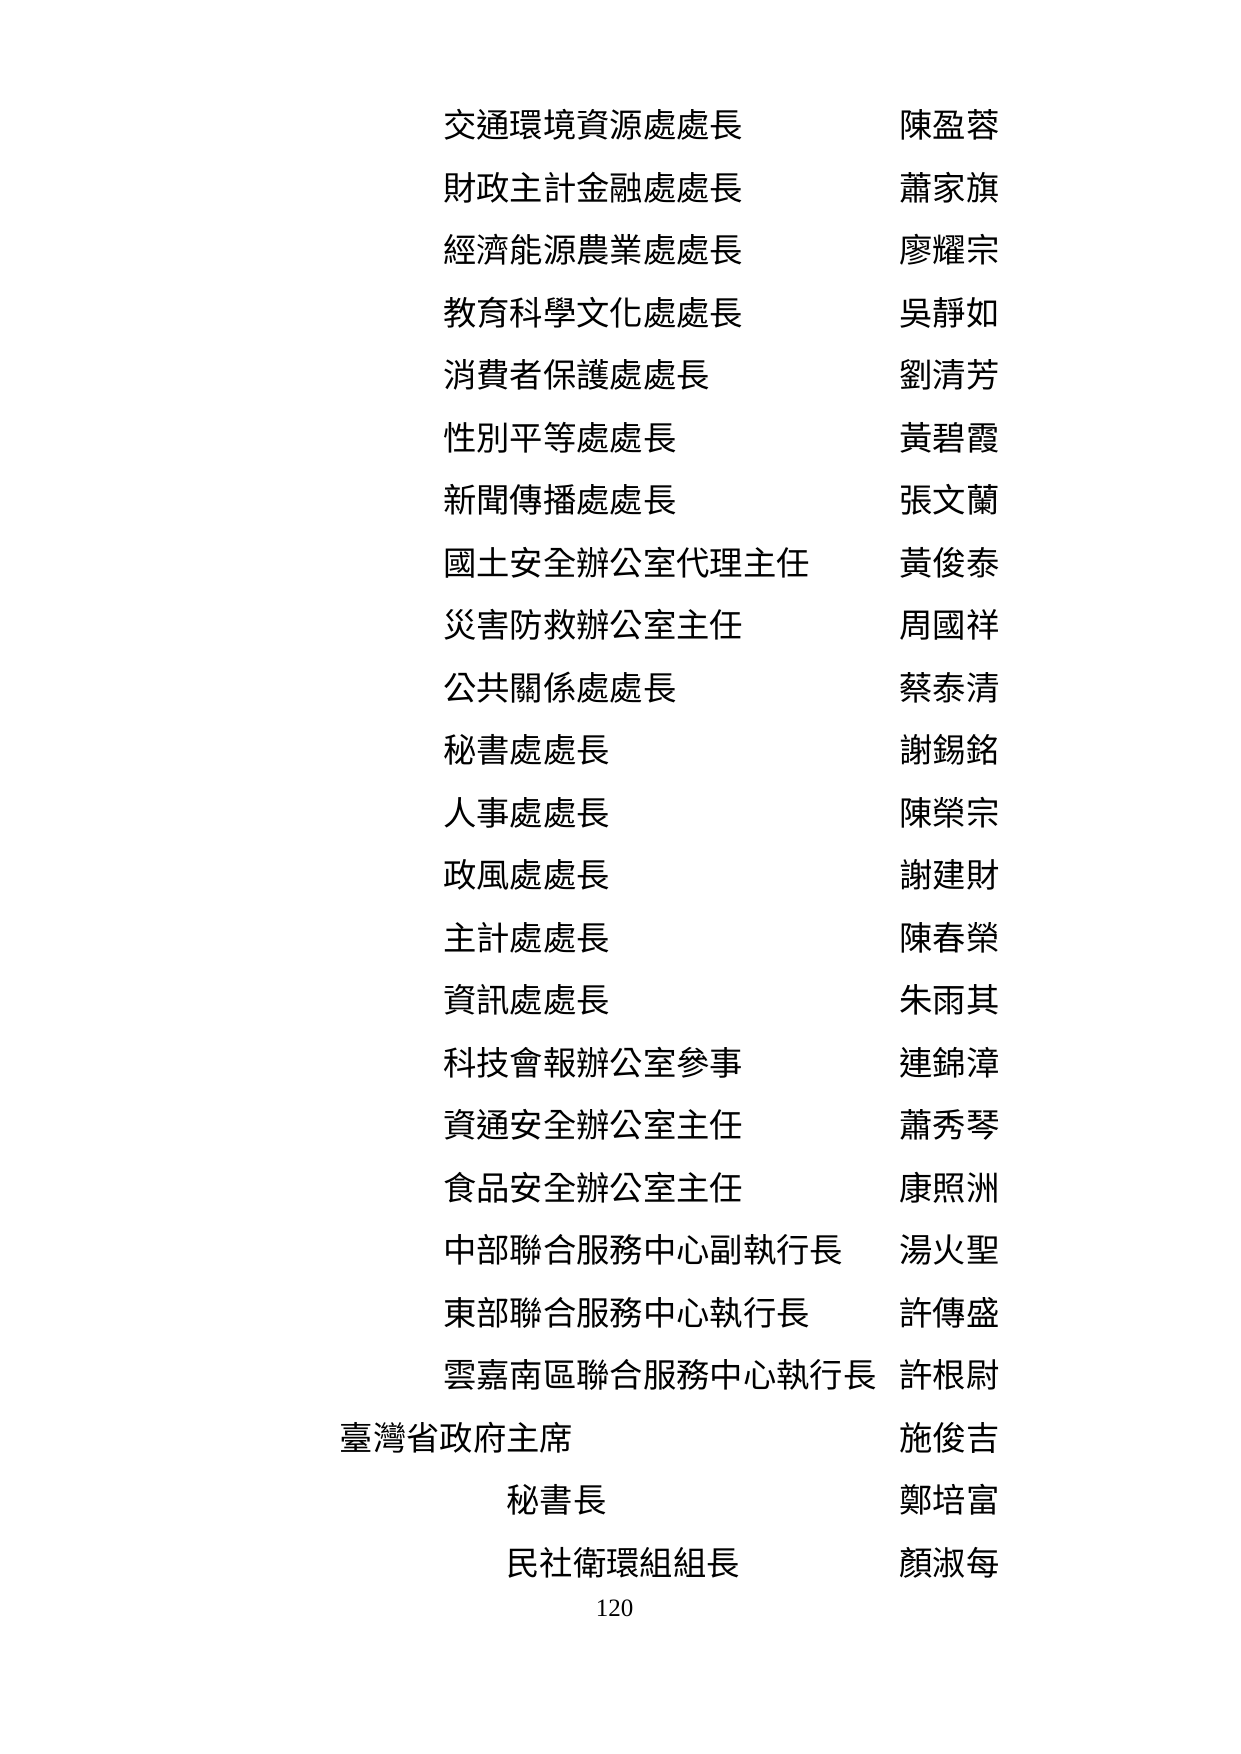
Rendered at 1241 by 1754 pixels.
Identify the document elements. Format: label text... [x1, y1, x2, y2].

table_cell 黃碧霞 [888, 403, 1022, 466]
table_cell [1022, 778, 1107, 841]
table_cell [1022, 1153, 1107, 1216]
table_cell 消費者保護處處長 [328, 341, 888, 403]
table_cell [1022, 1028, 1107, 1091]
table_cell 連錦漳 [888, 1028, 1022, 1091]
table_cell 主計處處長 [328, 903, 888, 966]
table_cell [121, 91, 328, 153]
table_cell 公共關係處處長 [328, 653, 888, 716]
table_cell [1022, 716, 1107, 778]
table_cell [1022, 903, 1107, 966]
table_cell 東部聯合服務中心執行長 [328, 1278, 888, 1341]
table_cell 顏淑每 [888, 1528, 1022, 1591]
table_cell 臺灣省政府主席 [328, 1403, 888, 1466]
table_cell [121, 403, 328, 466]
table_cell 蕭秀琴 [888, 1091, 1022, 1153]
table_cell 科技會報辦公室參事 [328, 1028, 888, 1091]
table_cell 劉清芳 [888, 341, 1022, 403]
table_cell 國土安全辦公室代理主任 [328, 528, 888, 591]
table_cell [121, 778, 328, 841]
table_cell [1022, 653, 1107, 716]
table_cell 謝錫銘 [888, 716, 1022, 778]
table_cell 雲嘉南區聯合服務中心執行長 [328, 1341, 888, 1403]
table_cell 經濟能源農業處處長 [328, 216, 888, 278]
table_cell [121, 1403, 328, 1466]
table_cell [121, 591, 328, 653]
table_cell 教育科學文化處處長 [328, 278, 888, 341]
table_cell [121, 841, 328, 903]
table_cell [121, 1091, 328, 1153]
table_cell 災害防救辦公室主任 [328, 591, 888, 653]
table_cell 許傳盛 [888, 1278, 1022, 1341]
table_cell [121, 1216, 328, 1278]
table_cell 財政主計金融處處長 [328, 153, 888, 216]
table_cell [1022, 91, 1107, 153]
table_cell 新聞傳播處處長 [328, 466, 888, 528]
table_cell [121, 1466, 328, 1528]
table_cell [1022, 341, 1107, 403]
table_cell 人事處處長 [328, 778, 888, 841]
table_cell [121, 903, 328, 966]
table_cell 施俊吉 [888, 1403, 1022, 1466]
table_cell [1022, 591, 1107, 653]
table_cell [121, 653, 328, 716]
table_cell [121, 966, 328, 1028]
table_cell [1022, 1341, 1107, 1403]
table_cell 許根尉 [888, 1341, 1022, 1403]
table_cell 朱雨其 [888, 966, 1022, 1028]
table_cell [121, 528, 328, 591]
table_cell 陳榮宗 [888, 778, 1022, 841]
table_cell [1022, 278, 1107, 341]
table_cell [1022, 466, 1107, 528]
table_cell 中部聯合服務中心副執行長 [328, 1216, 888, 1278]
table_cell [121, 1028, 328, 1091]
table_cell 秘書長 [328, 1466, 888, 1528]
table_cell [1022, 841, 1107, 903]
table_cell 周國祥 [888, 591, 1022, 653]
table_cell 康照洲 [888, 1153, 1022, 1216]
table_cell 資通安全辦公室主任 [328, 1091, 888, 1153]
table_cell 鄭培富 [888, 1466, 1022, 1528]
table_cell [1022, 528, 1107, 591]
table_cell 蕭家旗 [888, 153, 1022, 216]
table_cell 食品安全辦公室主任 [328, 1153, 888, 1216]
table_cell 政風處處長 [328, 841, 888, 903]
table_cell 陳春榮 [888, 903, 1022, 966]
table_cell [121, 278, 328, 341]
table_cell 蔡泰清 [888, 653, 1022, 716]
table_cell 吳靜如 [888, 278, 1022, 341]
table_cell [121, 153, 328, 216]
table_cell 黃俊泰 [888, 528, 1022, 591]
table_cell [1022, 403, 1107, 466]
table_cell [121, 341, 328, 403]
table_cell 資訊處處長 [328, 966, 888, 1028]
table_cell [1022, 1091, 1107, 1153]
table_cell [121, 216, 328, 278]
table_cell [1022, 216, 1107, 278]
table_cell [1022, 966, 1107, 1028]
table_cell 交通環境資源處處長 [328, 91, 888, 153]
table_cell [121, 1528, 328, 1591]
table_cell 張文蘭 [888, 466, 1022, 528]
table_cell 秘書處處長 [328, 716, 888, 778]
table_cell 廖耀宗 [888, 216, 1022, 278]
table_cell [1022, 153, 1107, 216]
table_cell [1022, 1528, 1107, 1591]
table_cell 陳盈蓉 [888, 91, 1022, 153]
table_cell 謝建財 [888, 841, 1022, 903]
table_cell [1022, 1403, 1107, 1466]
table_cell [1022, 1466, 1107, 1528]
table_cell [1022, 1278, 1107, 1341]
table_cell [121, 716, 328, 778]
table_cell [121, 1278, 328, 1341]
table_cell [121, 1153, 328, 1216]
table_cell 性別平等處處長 [328, 403, 888, 466]
table_cell 民社衛環組組長 [328, 1528, 888, 1591]
table_cell [121, 466, 328, 528]
table_cell [1022, 1216, 1107, 1278]
table_cell 湯火聖 [888, 1216, 1022, 1278]
table_cell [121, 1341, 328, 1403]
